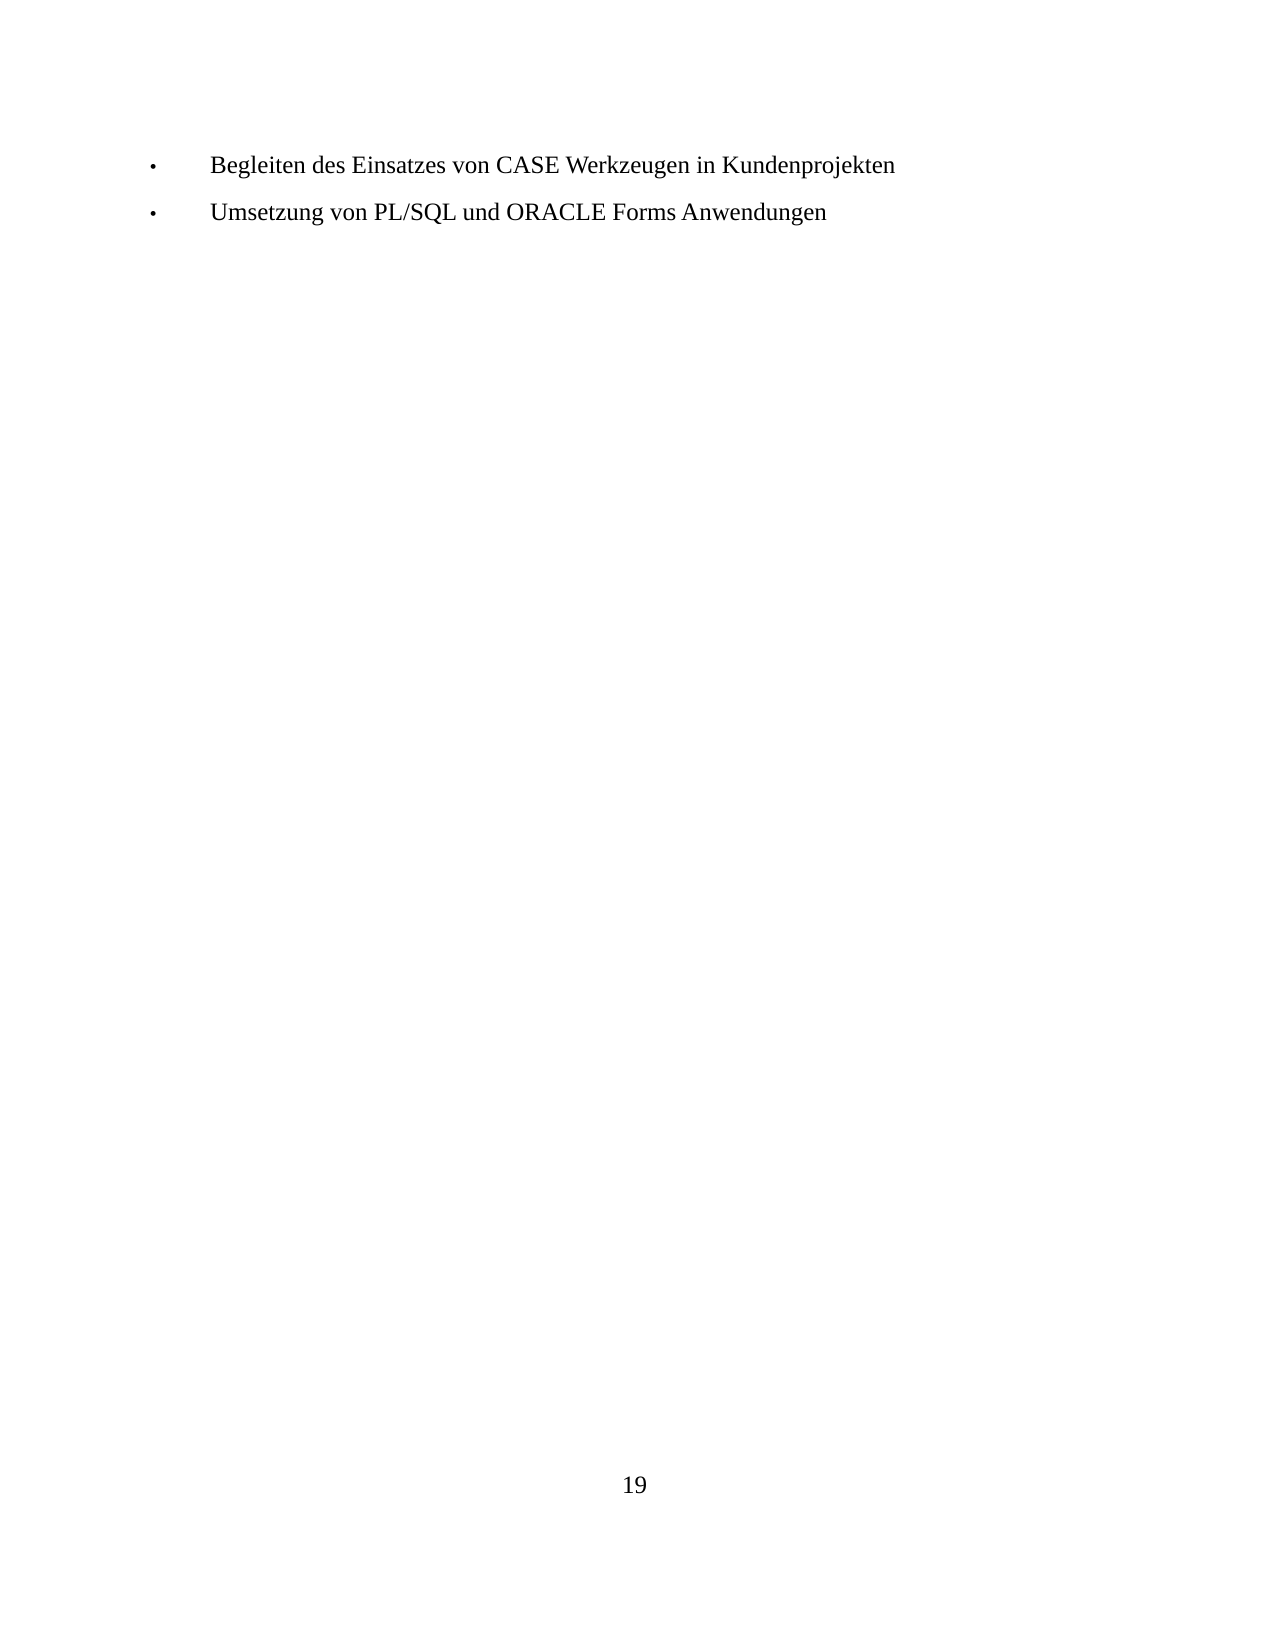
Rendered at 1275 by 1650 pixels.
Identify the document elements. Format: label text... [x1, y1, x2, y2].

list Umsetzung von PL/SQL und ORACLE Forms Anwendungen [150, 197, 1125, 225]
list Begleiten des Einsatzes von CASE Werkzeugen in Kundenprojekten [150, 150, 1125, 179]
